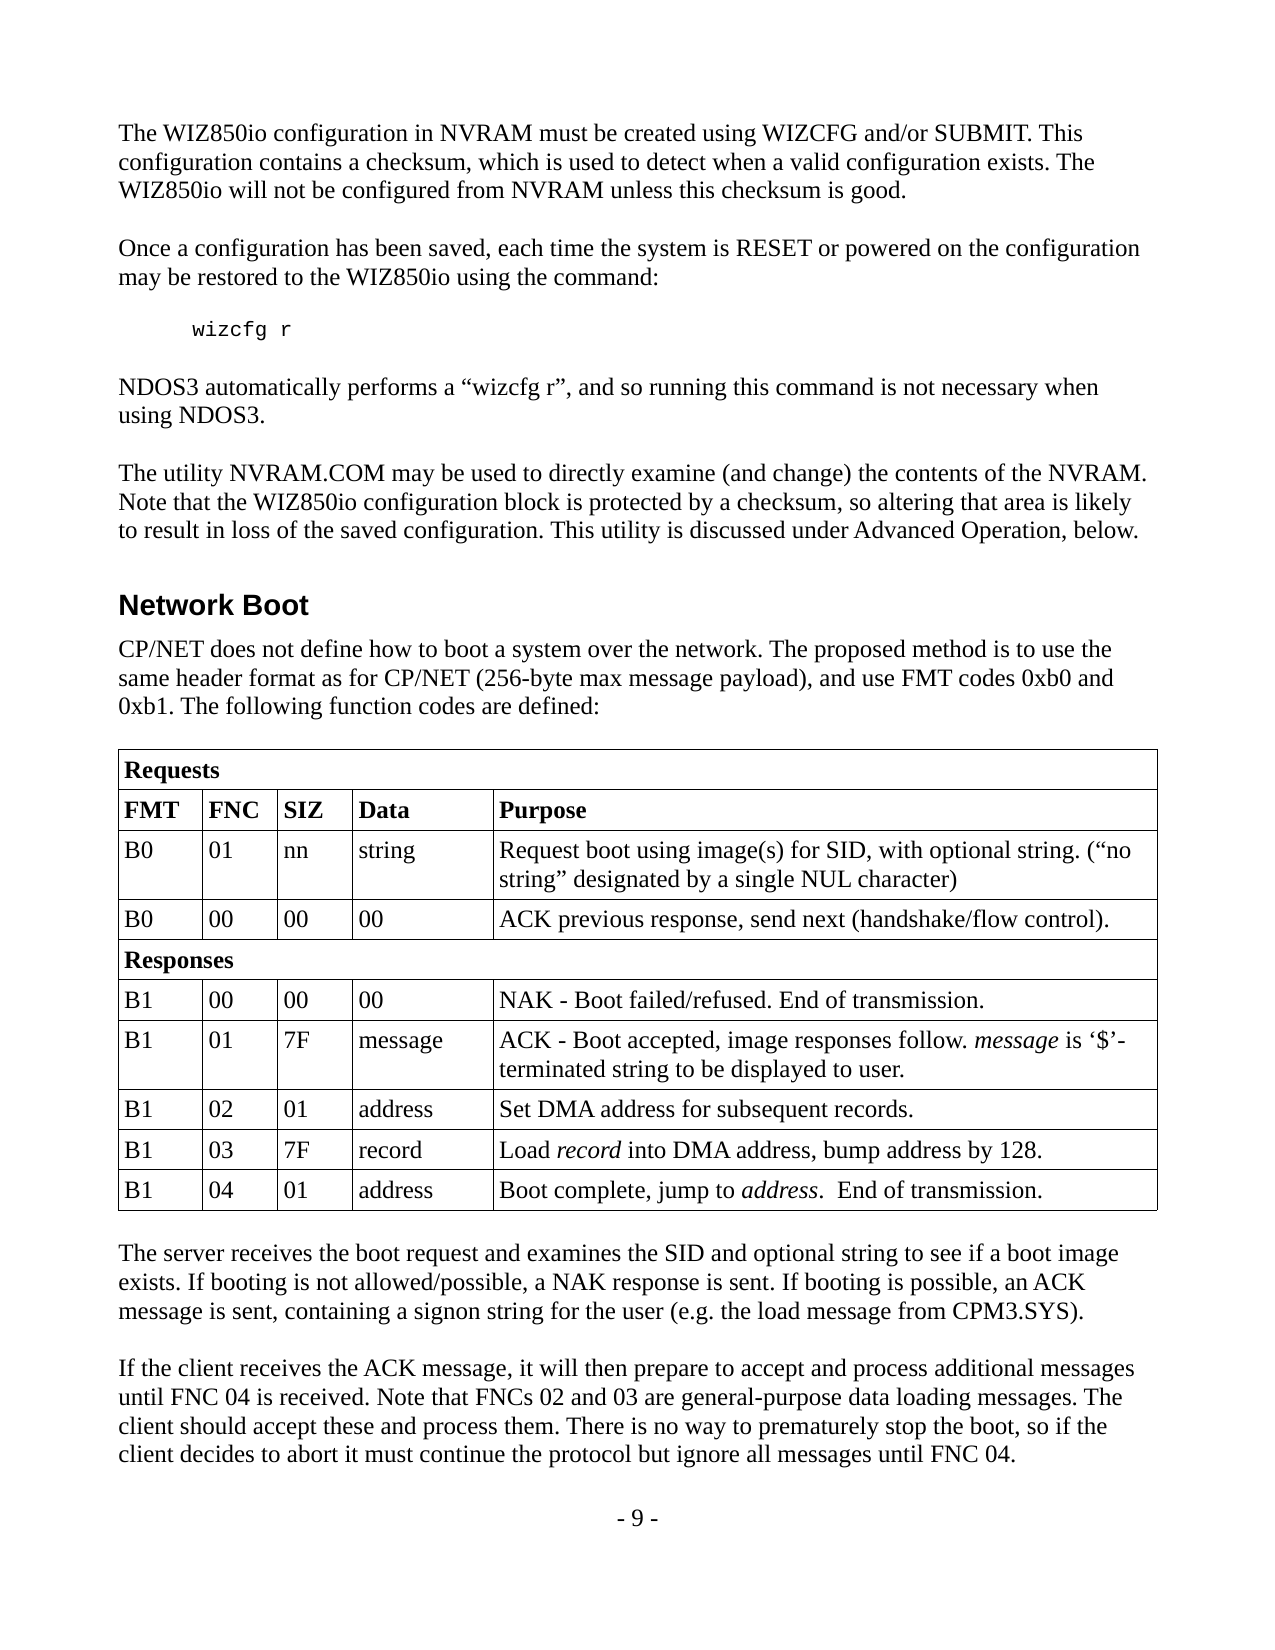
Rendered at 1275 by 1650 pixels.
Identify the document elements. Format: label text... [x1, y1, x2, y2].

table_cell 01 [203, 831, 277, 898]
text The server receives the boot request and examines the SID and optional string to see if a boot image exists. If booting is not allowed/possible, a NAK response is sent. If booting is possible, an ACK message is sent, containing a signon string for the user (e.g. the load message from CPM3.SYS). [118, 1238, 1157, 1324]
table_cell Purpose [494, 790, 1157, 829]
table_cell B1 [119, 1090, 202, 1129]
table_cell address [353, 1090, 493, 1129]
table_cell 7F [278, 1130, 352, 1169]
table_cell 00 [353, 900, 493, 939]
table_cell 00 [278, 980, 352, 1019]
text The WIZ850io configuration in NVRAM must be created using WIZCFG and/or SUBMIT. This configuration contains a checksum, which is used to detect when a valid configuration exists. The WIZ850io will not be configured from NVRAM unless this checksum is good. [118, 118, 1157, 204]
text NDOS3 automatically performs a “wizcfg r”, and so running this command is not necessary when using NDOS3. [118, 372, 1157, 429]
table_cell FMT [119, 790, 202, 829]
table_cell 03 [203, 1130, 277, 1169]
table_cell 00 [203, 980, 277, 1019]
table_cell B0 [119, 831, 202, 898]
text wizcfg r [192, 319, 1157, 343]
table_cell 02 [203, 1090, 277, 1129]
table_cell 00 [203, 900, 277, 939]
table_cell B1 [119, 980, 202, 1019]
table_header Requests [119, 750, 1157, 789]
table_cell 01 [278, 1090, 352, 1129]
table_cell B1 [119, 1021, 202, 1088]
table_cell B0 [119, 900, 202, 939]
table_cell Boot complete, jump to address. End of transmission. [494, 1170, 1157, 1209]
table_cell Data [353, 790, 493, 829]
table_cell 01 [278, 1170, 352, 1209]
table_cell 7F [278, 1021, 352, 1088]
text The utility NVRAM.COM may be used to directly examine (and change) the contents of the NVRAM. Note that the WIZ850io configuration block is protected by a checksum, so altering that area is likely to result in loss of the saved configuration. This utility is discussed under Advanced Operation, below. [118, 458, 1157, 544]
text CP/NET does not define how to boot a system over the network. The proposed method is to use the same header format as for CP/NET (256-byte max message payload), and use FMT codes 0xb0 and 0xb1. The following function codes are defined: [118, 634, 1157, 720]
table_cell 01 [203, 1021, 277, 1088]
table_cell ACK previous response, send next (handshake/flow control). [494, 900, 1157, 939]
table_cell 00 [278, 900, 352, 939]
table_cell record [353, 1130, 493, 1169]
table_cell SIZ [278, 790, 352, 829]
table_cell B1 [119, 1170, 202, 1209]
table_cell B1 [119, 1130, 202, 1169]
table_cell FNC [203, 790, 277, 829]
table_cell Responses [119, 940, 1157, 979]
subtitle Network Boot [118, 588, 1157, 621]
table_cell message [353, 1021, 493, 1088]
table_cell address [353, 1170, 493, 1209]
text If the client receives the ACK message, it will then prepare to accept and process additional messages until FNC 04 is received. Note that FNCs 02 and 03 are general-purpose data loading messages. The client should accept these and process them. There is no way to prematurely stop the boot, so if the client decides to abort it must continue the protocol but ignore all messages until FNC 04. [118, 1353, 1157, 1468]
table_cell 00 [353, 980, 493, 1019]
table_cell 04 [203, 1170, 277, 1209]
table_cell Set DMA address for subsequent records. [494, 1090, 1157, 1129]
table_cell Load record into DMA address, bump address by 128. [494, 1130, 1157, 1169]
table_cell Request boot using image(s) for SID, with optional string. (“no string” designated by a single NUL character) [494, 831, 1157, 898]
table_cell NAK - Boot failed/refused. End of transmission. [494, 980, 1157, 1019]
text Once a configuration has been saved, each time the system is RESET or powered on the configuration may be restored to the WIZ850io using the command: [118, 233, 1157, 291]
table_cell nn [278, 831, 352, 898]
table_cell string [353, 831, 493, 898]
table_cell ACK - Boot accepted, image responses follow. message is ‘$’-terminated string to be displayed to user. [494, 1021, 1157, 1088]
